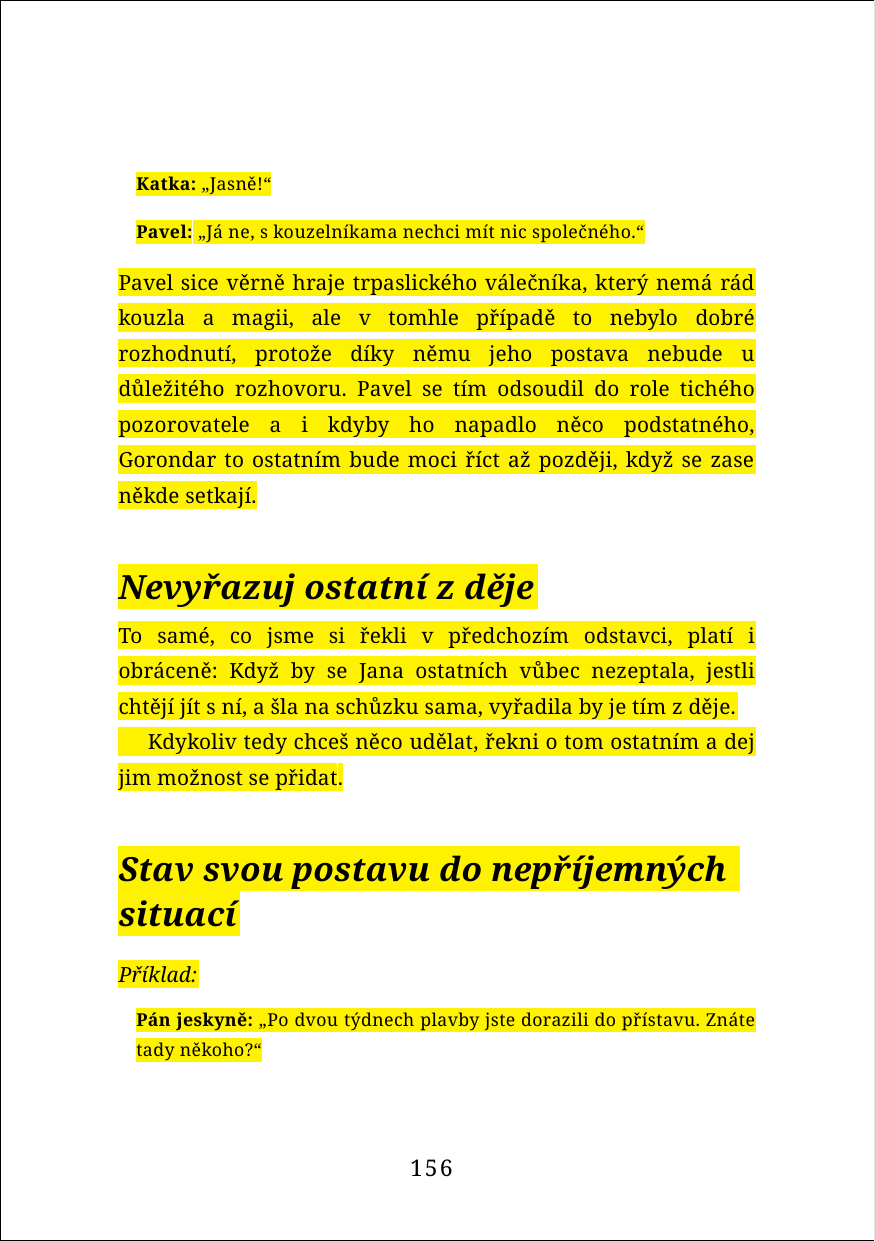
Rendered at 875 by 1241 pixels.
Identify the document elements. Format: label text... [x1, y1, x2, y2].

subtitle Nevyřazuj ostatní z děje [118, 563, 756, 609]
subtitle Stav svou postavu do nepříjemných situací [118, 846, 756, 936]
text To samé, co jsme si řekli v předchozím odstavci, platí i obráceně: Když by se Jana ostatních vůbec nezeptala, jestli chtějí jít s ní, a šla na schůzku sama, vyřadila by je tím z děje. Kdykoliv tedy chceš něco udělat, řekni o tom ostatním a dej jim možnost se přidat. [118, 621, 756, 791]
text Katka: „Jasně!“ [136, 172, 756, 196]
text Příklad: [118, 960, 756, 988]
text Pavel: „Já ne, s kouzelníkama nechci mít nic společného.“ [136, 220, 756, 244]
text Pán jeskyně: „Po dvou týdnech plavby jste dorazili do přístavu. Znáte tady někoho?“ [136, 1007, 756, 1062]
text Pavel sice věrně hraje trpaslického válečníka, který nemá rád kouzla a magii, ale v tomhle případě to nebylo dobré rozhodnutí, protože díky němu jeho postava nebude u důležitého rozhovoru. Pavel se tím odsoudil do role tichého pozorovatele a i kdyby ho napadlo něco podstatného, Gorondar to ostatním bude moci říct až později, když se zase někde setkají. [118, 268, 756, 509]
